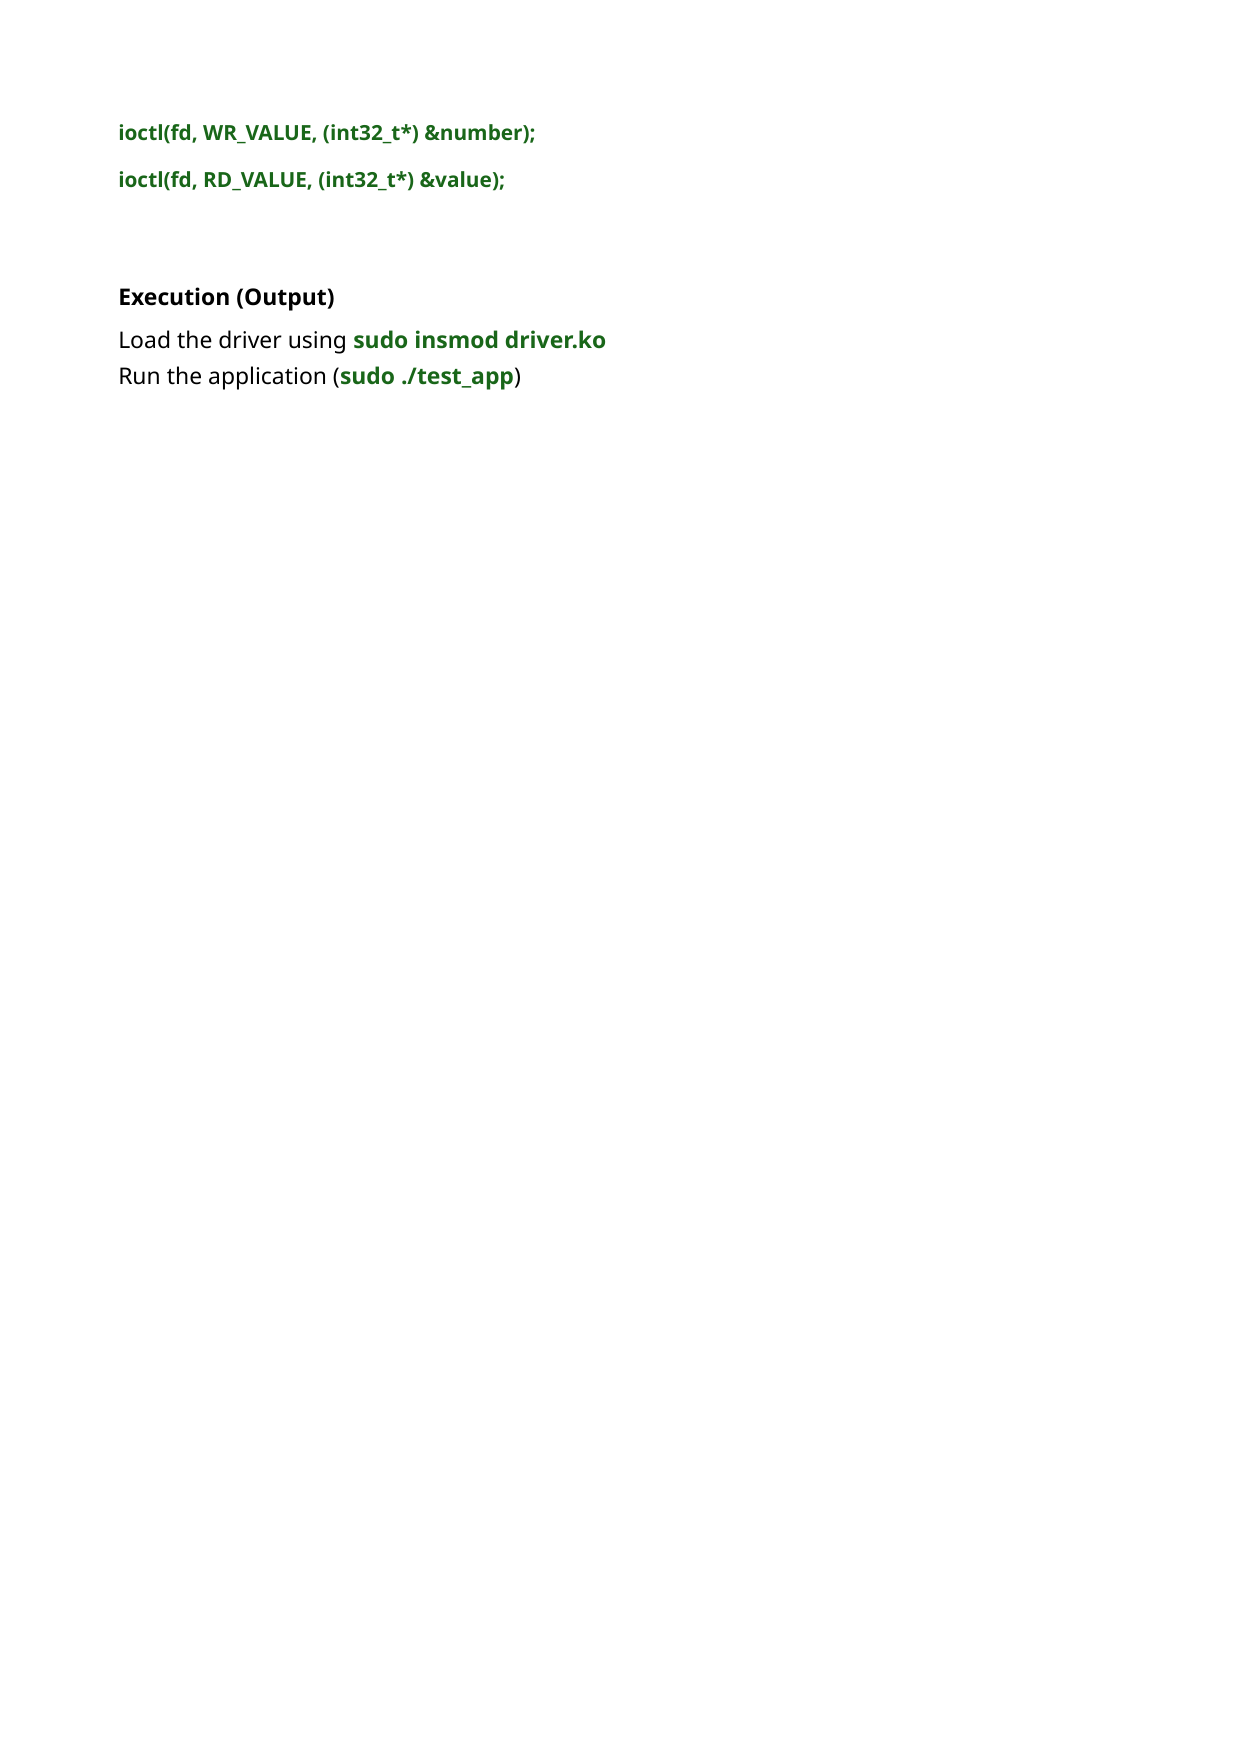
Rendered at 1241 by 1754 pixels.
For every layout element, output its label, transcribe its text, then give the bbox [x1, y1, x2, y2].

text ioctl(fd, RD_VALUE, (int32_t*) &value); [118, 165, 1122, 194]
text ioctl(fd, WR_VALUE, (int32_t*) &number); [118, 118, 1122, 147]
text Run the application (sudo ./test_app) [118, 360, 1122, 391]
text Load the driver using sudo insmod driver.ko [118, 324, 1122, 356]
subtitle Execution (Output) [118, 281, 1122, 312]
